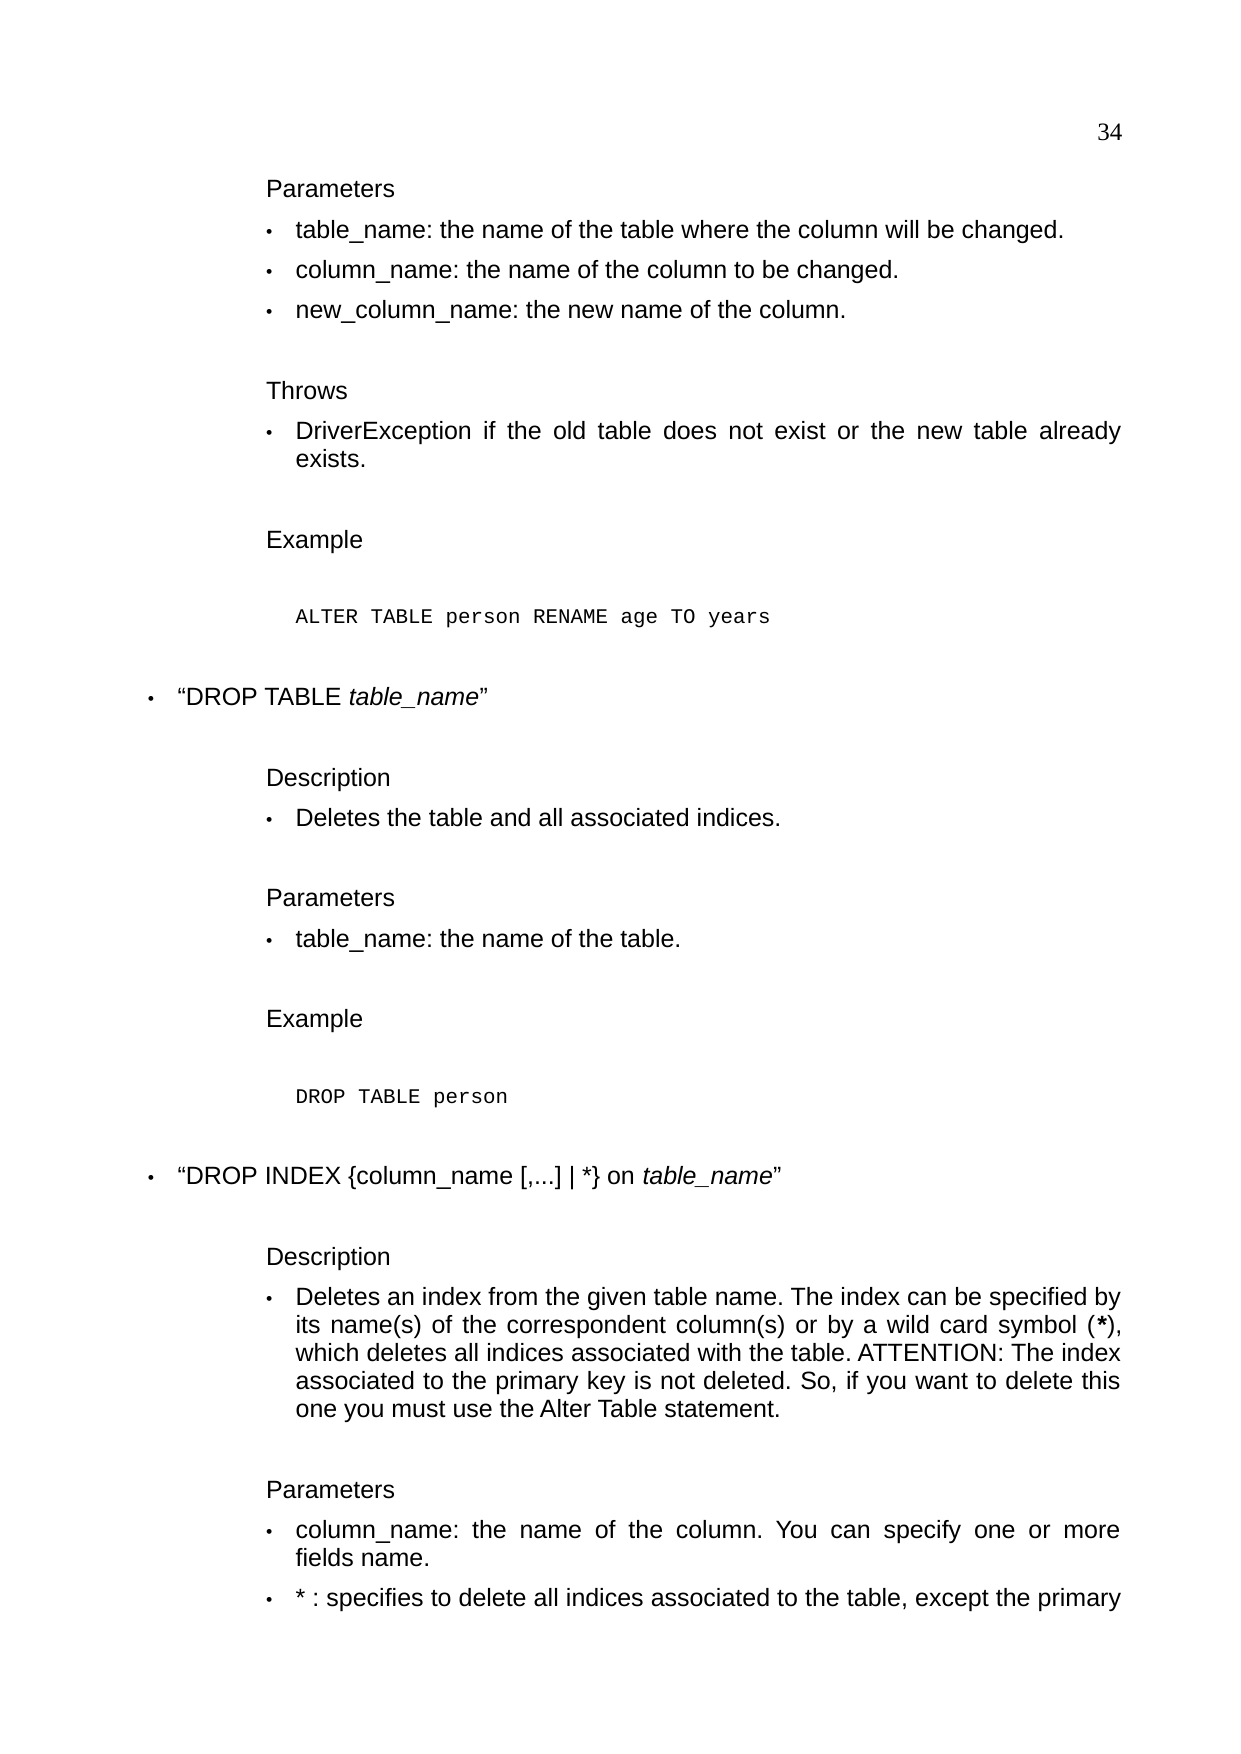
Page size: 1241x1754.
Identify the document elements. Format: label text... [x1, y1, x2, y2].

list “DROP INDEX {column_name [,...] | *} on table_name” [148, 1162, 1122, 1190]
list Parameters [236, 884, 1122, 912]
list DROP TABLE person [266, 1086, 1122, 1109]
list Example [236, 526, 1122, 554]
list * : specifies to delete all indices associated to the table, except the primary [266, 1584, 1122, 1612]
list “DROP TABLE table_name” [148, 683, 1122, 711]
list table_name: the name of the table. [266, 924, 1122, 952]
list table_name: the name of the table where the column will be changed. [266, 216, 1122, 243]
list new_column_name: the new name of the column. [266, 296, 1122, 324]
text Throws [118, 377, 1122, 405]
list Description [236, 1243, 1122, 1271]
list DriverException if the old table does not exist or the new table already exists. [266, 417, 1122, 473]
list column_name: the name of the column to be changed. [266, 256, 1122, 284]
list Parameters [236, 175, 1122, 203]
list Parameters [236, 1475, 1122, 1503]
list ALTER TABLE person RENAME age TO years [266, 606, 1122, 630]
list Deletes an index from the given table name. The index can be specified by its name(s) of the correspondent column(s) or by a wild card symbol (*), which deletes all indices associated with the table. ATTENTION: The index associated to the primary key is not deleted. So, if you want to delete this one you must use the Alter Table statement. [266, 1283, 1122, 1423]
list Description [236, 763, 1122, 791]
list Example [236, 1005, 1122, 1033]
list Deletes the table and all associated indices. [266, 804, 1122, 832]
list column_name: the name of the column. You can specify one or more fields name. [266, 1516, 1122, 1572]
